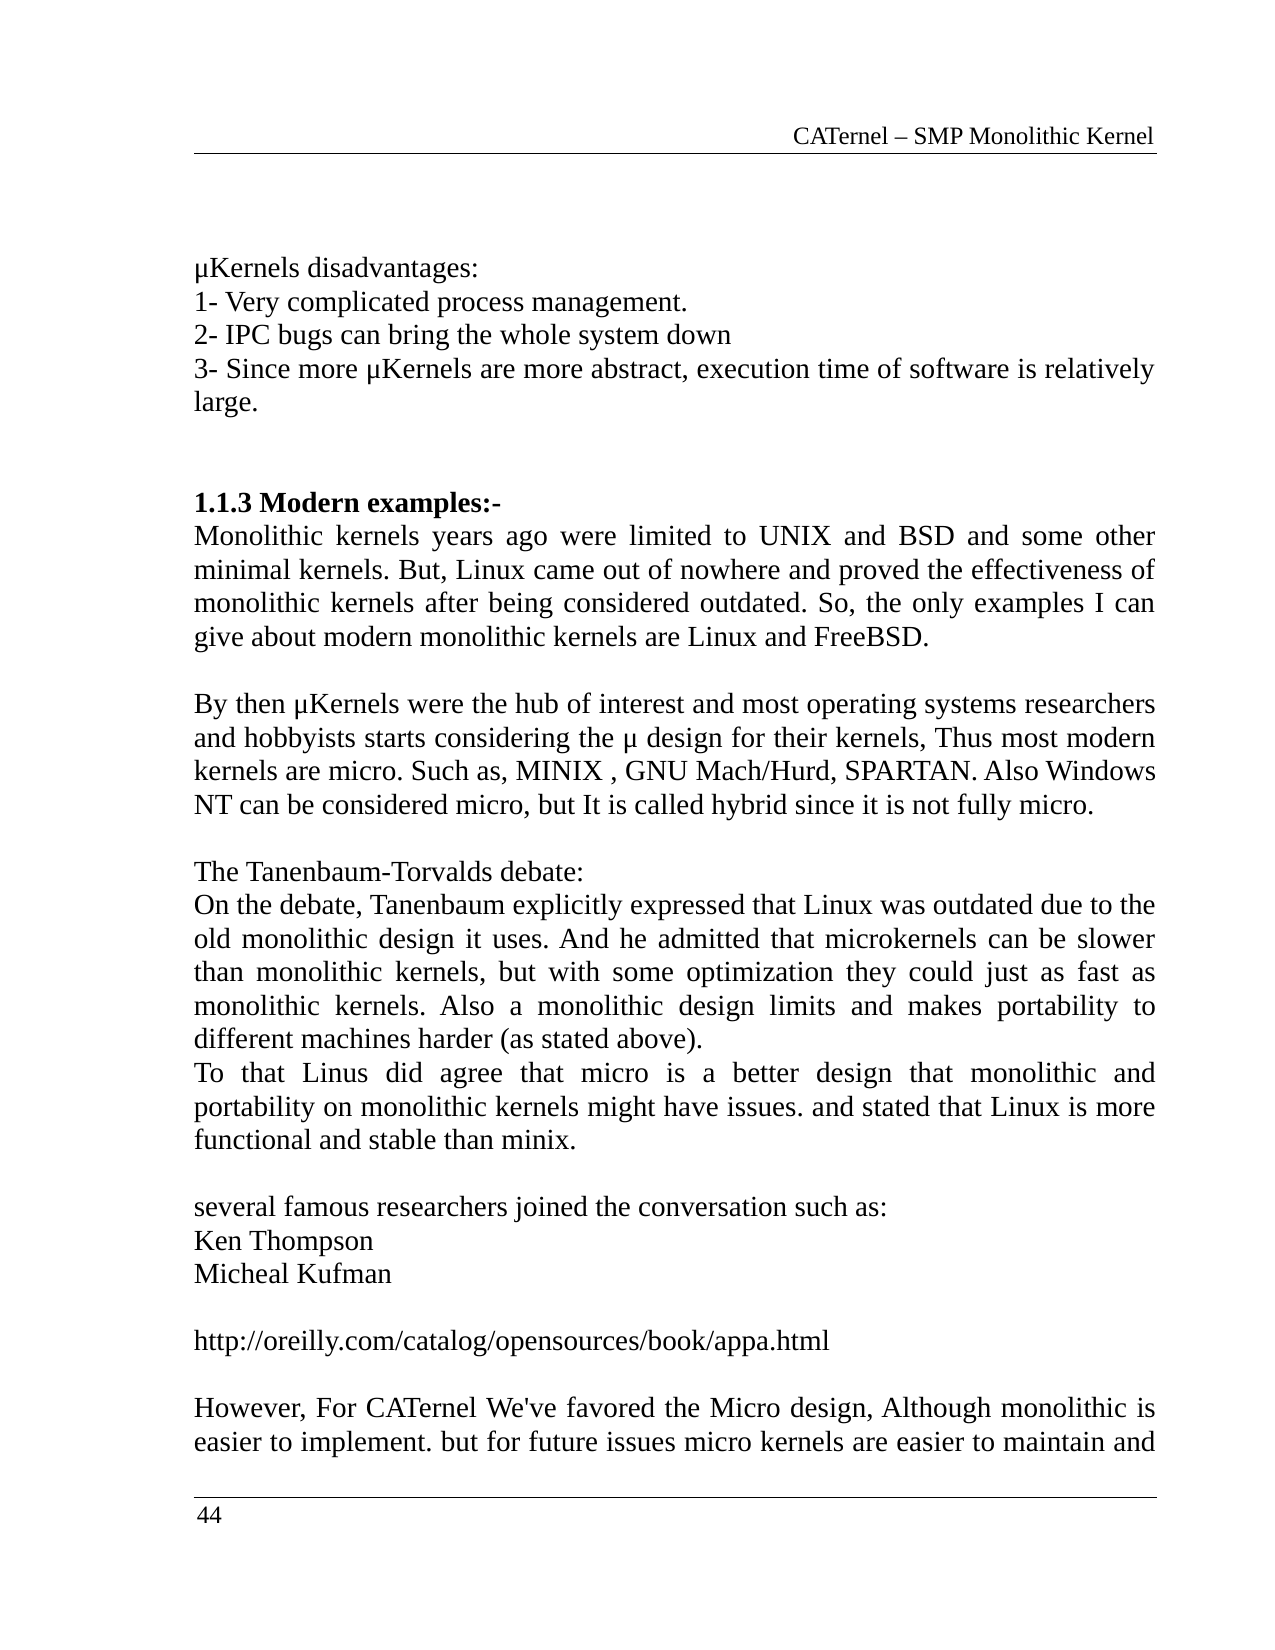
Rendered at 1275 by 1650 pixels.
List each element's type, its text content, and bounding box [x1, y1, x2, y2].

text The Tanenbaum-Torvalds debate: [193, 854, 1157, 887]
text Ken Thompson [193, 1223, 1157, 1256]
text However, For CATernel We've favored the Micro design, Although monolithic is easier to implement. but for future issues micro kernels are easier to maintain and [193, 1391, 1157, 1458]
text Monolithic kernels years ago were limited to UNIX and BSD and some other minimal kernels. But, Linux came out of nowhere and proved the effectiveness of monolithic kernels after being considered outdated. So, the only examples I can give about modern monolithic kernels are Linux and FreeBSD. [193, 518, 1157, 653]
text 1.1.3 Modern examples:- [193, 485, 1157, 518]
text 1- Very complicated process management. [193, 284, 1157, 317]
text http://oreilly.com/catalog/opensources/book/appa.html [193, 1323, 1157, 1357]
text Micheal Kufman [193, 1256, 1157, 1290]
text several famous researchers joined the conversation such as: [193, 1189, 1157, 1223]
text To that Linus did agree that micro is a better design that monolithic and portability on monolithic kernels might have issues. and stated that Linux is more functional and stable than minix. [193, 1055, 1157, 1156]
text μKernels disadvantages: [193, 250, 1157, 284]
text On the debate, Tanenbaum explicitly expressed that Linux was outdated due to the old monolithic design it uses. And he admitted that microkernels can be slower than monolithic kernels, but with some optimization they could just as fast as monolithic kernels. Also a monolithic design limits and makes portability to different machines harder (as stated above). [193, 887, 1157, 1055]
text 3- Since more μKernels are more abstract, execution time of software is relatively large. [193, 351, 1157, 418]
text 2- IPC bugs can bring the whole system down [193, 317, 1157, 351]
text By then μKernels were the hub of interest and most operating systems researchers and hobbyists starts considering the μ design for their kernels, Thus most modern kernels are micro. Such as, MINIX , GNU Mach/Hurd, SPARTAN. Also Windows NT can be considered micro, but It is called hybrid since it is not fully micro. [193, 686, 1157, 820]
